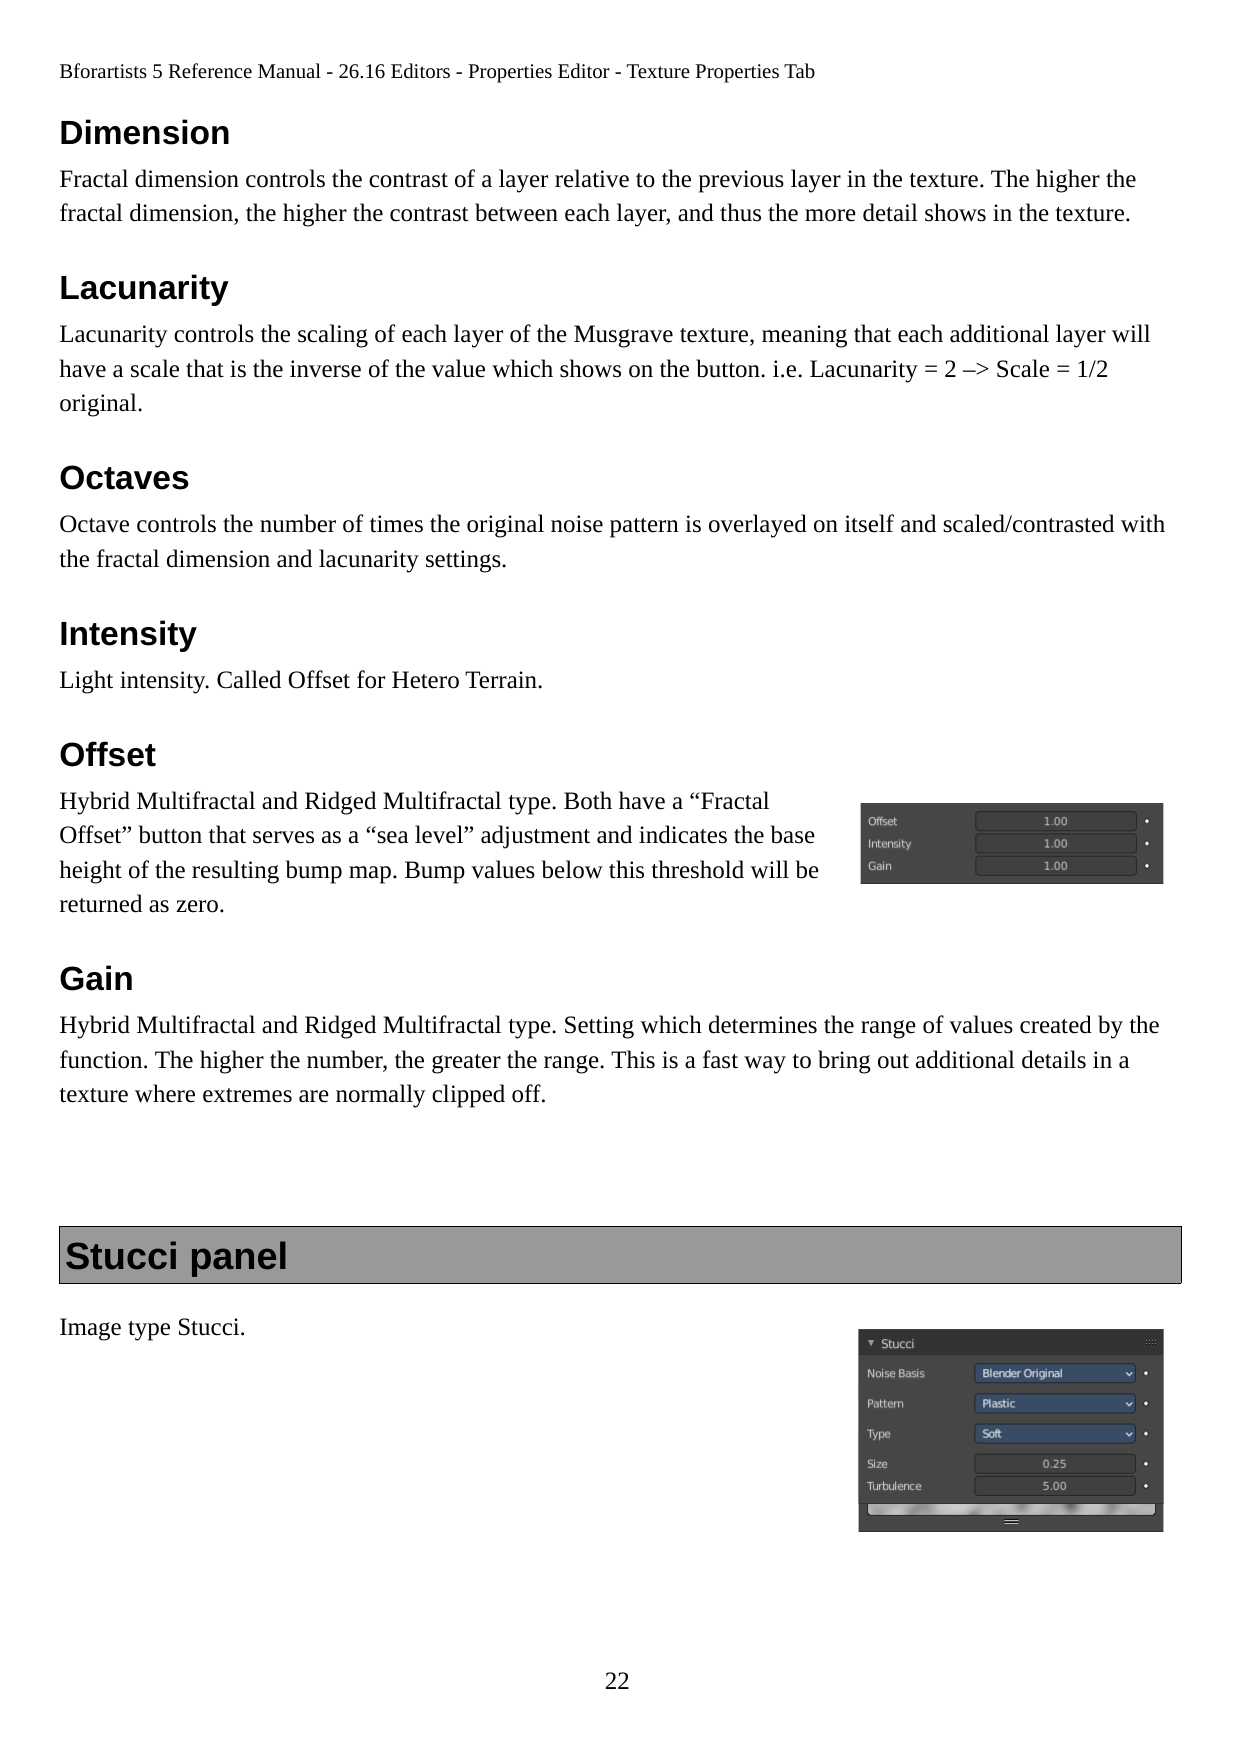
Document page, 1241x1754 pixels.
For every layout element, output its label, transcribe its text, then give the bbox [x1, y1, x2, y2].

table_header Stucci panel [60, 1227, 1181, 1283]
text Fractal dimension controls the contrast of a layer relative to the previous layer in the texture. The higher the fractal dimension, the higher the contrast between each layer, and thus the more detail shows in the texture. [59, 164, 1181, 227]
text Hybrid Multifractal and Ridged Multifractal type. Setting which determines the range of values created by the function. The higher the number, the greater the range. This is a fast way to bring out additional details in a texture where extremes are normally clipped off. [59, 1010, 1181, 1108]
picture [858, 1329, 1164, 1532]
subtitle Intensity [59, 614, 1181, 652]
subtitle Octaves [59, 458, 1181, 497]
subtitle Offset [59, 735, 1181, 773]
subtitle Dimension [59, 113, 1181, 151]
picture [860, 803, 1164, 884]
subtitle Lacunarity [59, 268, 1181, 307]
text Light intensity. Called Offset for Hetero Terrain. [59, 665, 1181, 693]
text Hybrid Multifractal and Ridged Multifractal type. Both have a “Fractal Offset” button that serves as a “sea level” adjustment and indicates the base height of the resulting bump map. Bump values below this threshold will be returned as zero. [59, 786, 1181, 918]
subtitle Gain [59, 959, 1181, 998]
text Octave controls the number of times the original noise pattern is overlayed on itself and scaled/contrasted with the fractal dimension and lacunarity settings. [59, 509, 1181, 572]
text Lacunarity controls the scaling of each layer of the Musgrave texture, meaning that each additional layer will have a scale that is the inverse of the value which shows on the button. i.e. Lacunarity = 2 –> Scale = 1/2 original. [59, 319, 1181, 417]
text Image type Stucci. [59, 1312, 1181, 1341]
